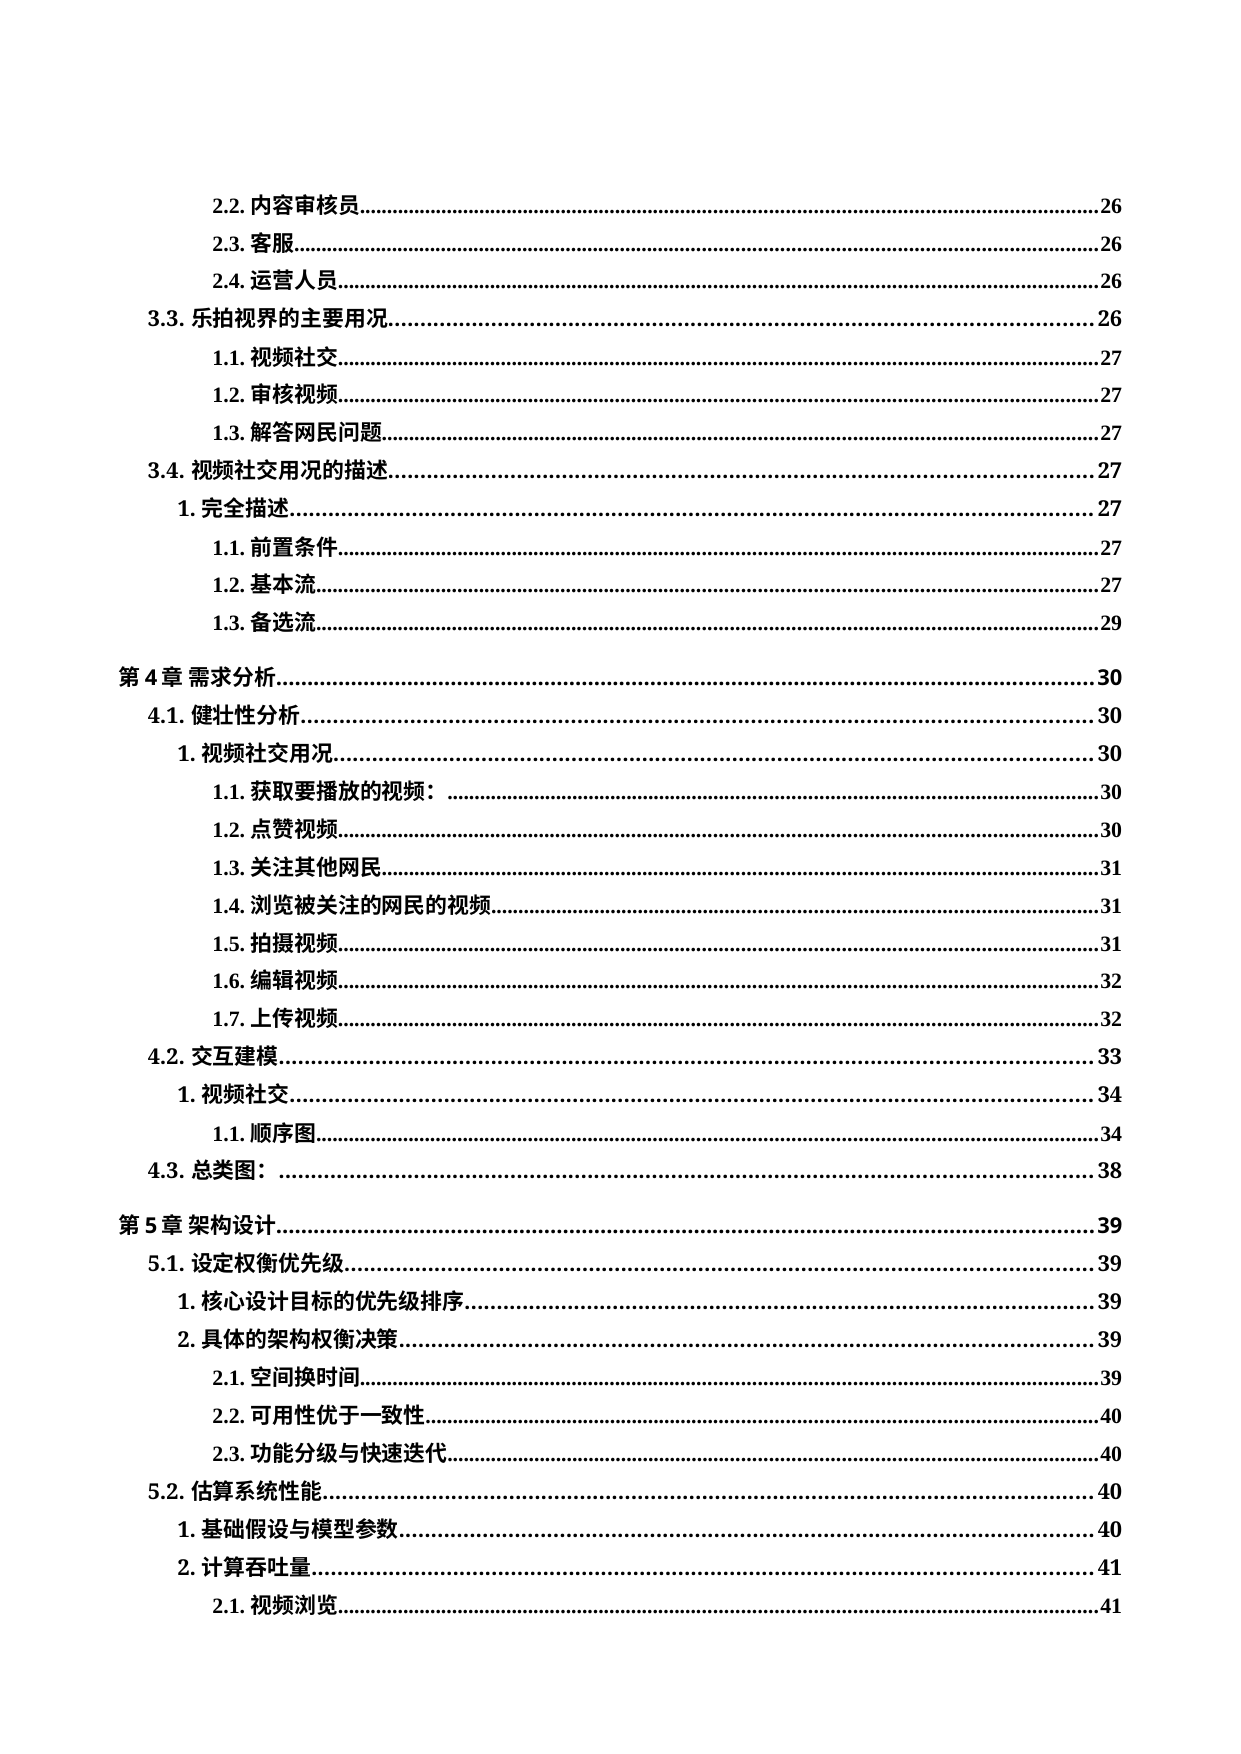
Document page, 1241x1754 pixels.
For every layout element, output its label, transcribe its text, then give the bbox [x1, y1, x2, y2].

text 2. 计算吞吐量 41 [177, 1550, 1122, 1582]
text 1. 视频社交 34 [177, 1077, 1122, 1109]
text 1.3. 解答网民问题 27 [207, 415, 1122, 447]
text 5.2. 估算系统性能 40 [148, 1474, 1122, 1506]
text 2.2. 内容审核员 26 [207, 188, 1122, 219]
text 5.1. 设定权衡优先级 39 [148, 1246, 1122, 1278]
text 1.6. 编辑视频 32 [207, 963, 1122, 995]
text 1.2. 基本流 27 [207, 567, 1122, 599]
text 1.2. 点赞视频 30 [207, 812, 1122, 843]
text 2.1. 视频浏览 41 [207, 1588, 1122, 1620]
text 1.1. 前置条件 27 [207, 529, 1122, 561]
text 4.2. 交互建模 33 [148, 1039, 1122, 1071]
text 1. 基础假设与模型参数 40 [177, 1512, 1122, 1544]
text 1. 核心设计目标的优先级排序 39 [177, 1284, 1122, 1316]
text 1.1. 顺序图 34 [207, 1116, 1122, 1147]
text 3.3. 乐拍视界的主要用况 26 [148, 301, 1122, 333]
text 2.3. 客服 26 [207, 226, 1122, 257]
text 2.1. 空间换时间 39 [207, 1360, 1122, 1392]
text 1.3. 备选流 29 [207, 605, 1122, 637]
text 1.7. 上传视频 32 [207, 1001, 1122, 1033]
text 1.1. 获取要播放的视频： 30 [207, 774, 1122, 806]
text 2.2. 可用性优于一致性 40 [207, 1398, 1122, 1430]
text 4.3. 总类图： 38 [148, 1153, 1122, 1185]
text 1.3. 关注其他网民 31 [207, 850, 1122, 881]
text 1.5. 拍摄视频 31 [207, 926, 1122, 957]
text 1.4. 浏览被关注的网民的视频 31 [207, 888, 1122, 919]
text 4.1. 健壮性分析 30 [148, 698, 1122, 729]
text 第4章 ­需求分析 30 [118, 659, 1122, 691]
text 1.2. 审核视频 27 [207, 377, 1122, 409]
text 1. 完全描述 27 [177, 491, 1122, 523]
text 2.4. 运营人员 26 [207, 263, 1122, 295]
text 2.3. 功能分级与快速迭代 40 [207, 1436, 1122, 1468]
text 3.4. 视频社交用况的描述 27 [148, 453, 1122, 485]
text 第5章 架构设计 39 [118, 1208, 1122, 1239]
text 1. 视频社交用况 30 [177, 736, 1122, 767]
text 2. 具体的架构权衡决策 39 [177, 1322, 1122, 1354]
text 1.1. 视频社交 27 [207, 339, 1122, 371]
